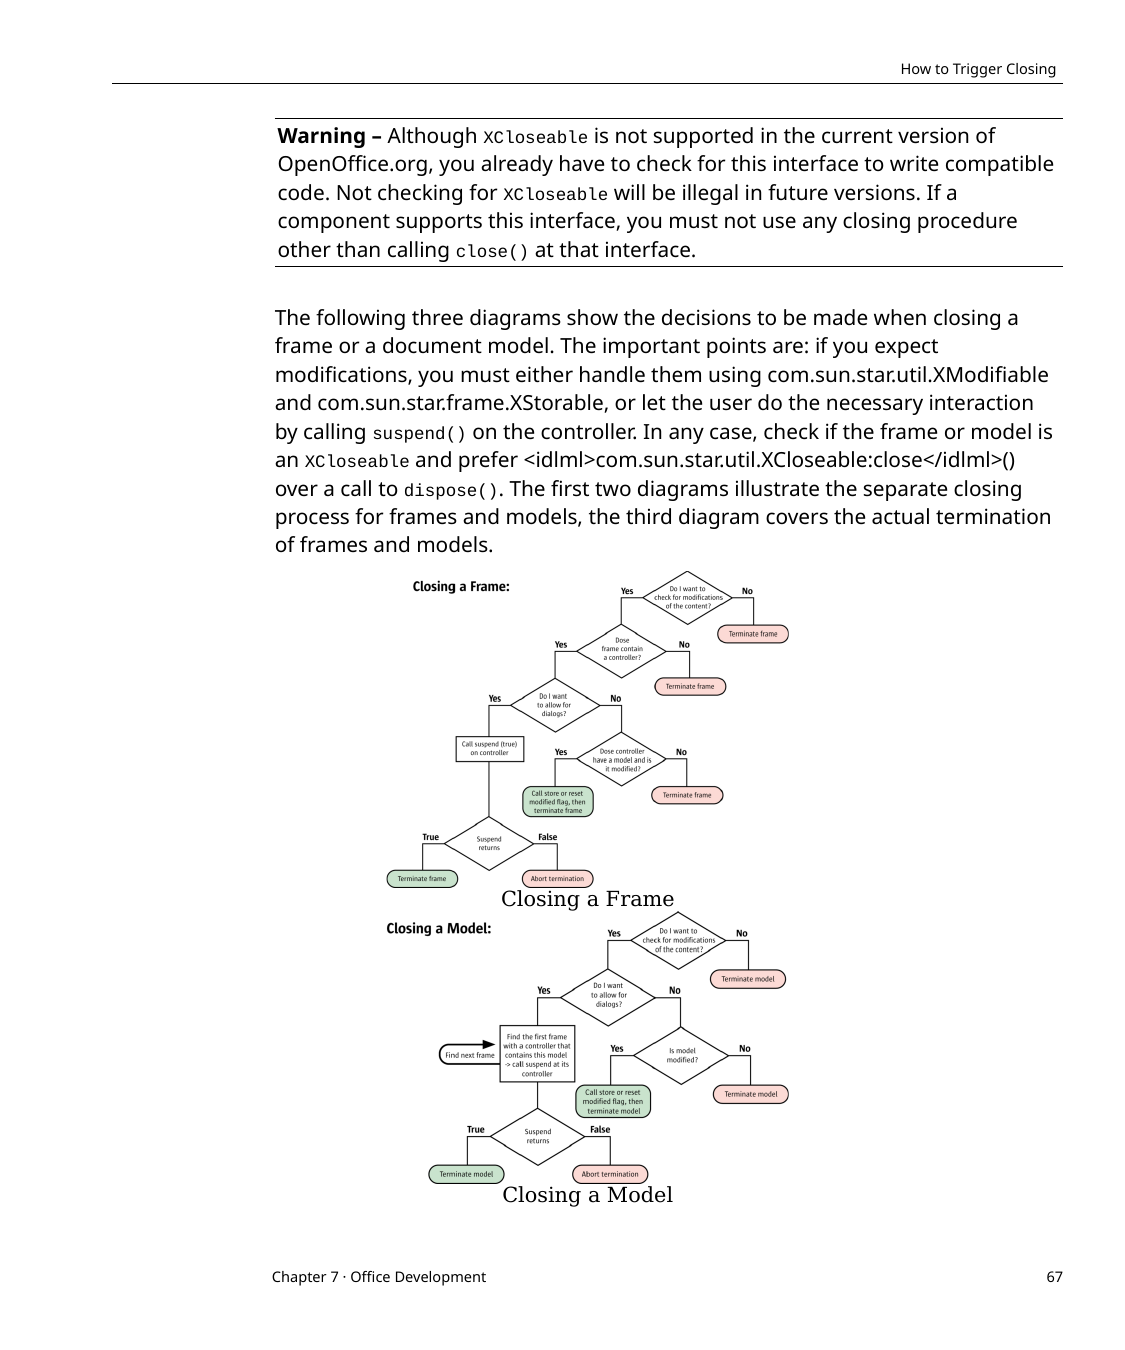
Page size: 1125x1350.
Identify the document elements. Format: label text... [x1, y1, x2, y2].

picture [386, 911, 789, 1184]
text Closing a Frame [112, 888, 1063, 912]
text Closing a Model [112, 1184, 1063, 1207]
text The following three diagrams show the decisions to be made when closing a frame or a document model. The important points are: if you expect modifications, you must either handle them using com.sun.star.util.XModifiable and com.sun.star.frame.XStorable, or let the user do the necessary interaction by calling suspend() on the controller. In any case, check if the frame or model is an XCloseable and prefer <idlml>com.sun.star.util.XCloseable:close</idlml>() over a call to dispose(). The first two diagrams illustrate the separate closing process for frames and models, the third diagram covers the actual termination of frames and models. [274, 303, 1063, 559]
picture [386, 571, 789, 888]
list Although XCloseable is not supported in the current version of OpenOffice.org, you already have to check for this interface to write compatible code. Not checking for XCloseable will be illegal in future versions. If a component supports this interface, you must not use any closing procedure other than calling close() at that interface. [274, 119, 1063, 266]
